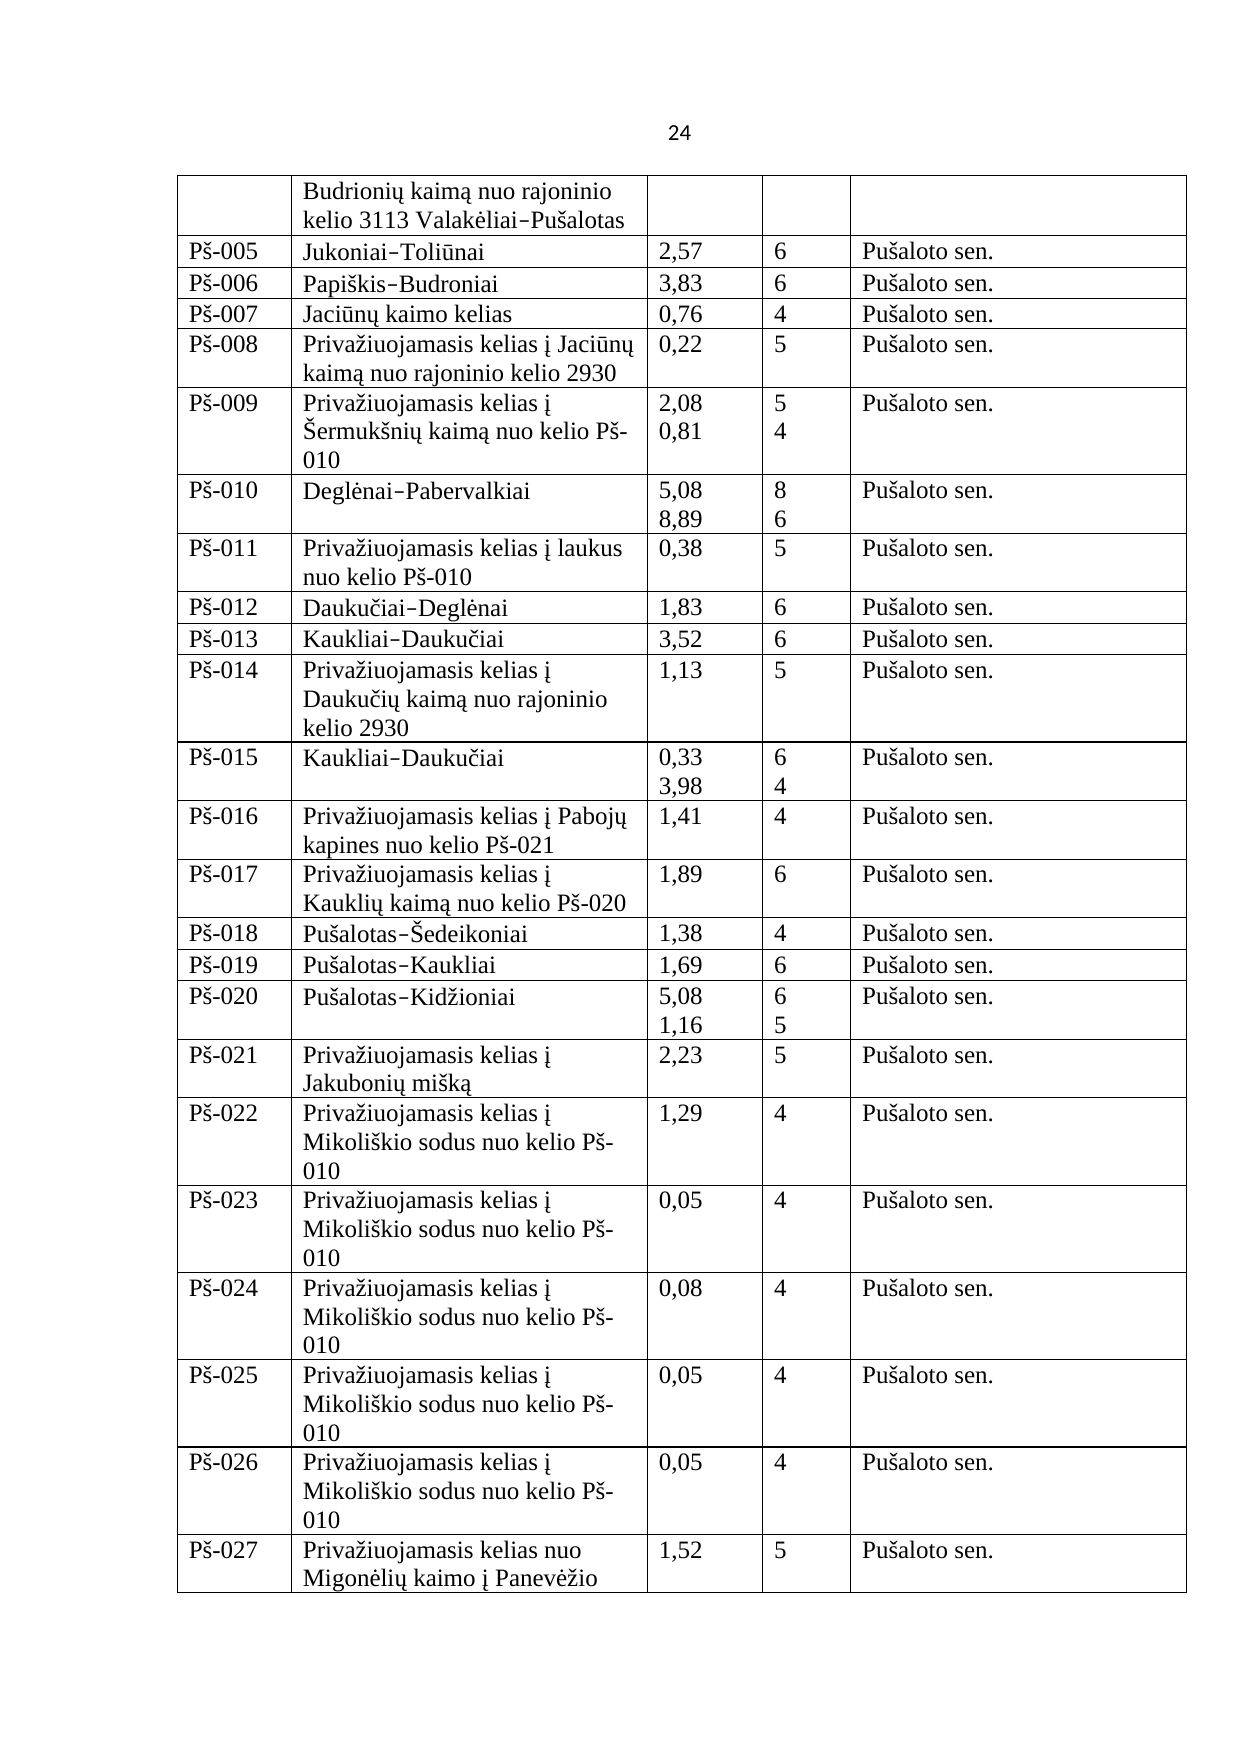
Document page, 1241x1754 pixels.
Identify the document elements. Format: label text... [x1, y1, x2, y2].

table_cell Pušaloto sen. [851, 592, 1186, 623]
table_cell Pušaloto sen. [851, 860, 1186, 917]
table_cell Pušaloto sen. [851, 1098, 1186, 1184]
table_cell 5 4 [763, 388, 850, 474]
table_cell 2,57 [648, 236, 762, 267]
table_cell 1,52 [648, 1535, 762, 1592]
table_cell Pš-024 [178, 1273, 291, 1359]
table_cell 6 [763, 860, 850, 917]
table_cell 5 [763, 534, 850, 591]
table_cell 5 [763, 1535, 850, 1592]
table_cell 4 [763, 918, 850, 949]
table_cell 1,13 [648, 655, 762, 741]
table_cell 5,08 1,16 [648, 981, 762, 1039]
table_cell Pušaloto sen. [851, 981, 1186, 1039]
table_cell Privažiuojamasis kelias į Jakubonių mišką [292, 1040, 647, 1097]
table_cell Pš-007 [178, 299, 291, 328]
table_cell 4 [763, 1448, 850, 1534]
table_cell Pušaloto sen. [851, 236, 1186, 267]
table_cell 4 [763, 1360, 850, 1446]
table_cell Privažiuojamasis kelias į Kauklių kaimą nuo kelio Pš-020 [292, 860, 647, 917]
table_cell Pš-021 [178, 1040, 291, 1097]
table_cell Pušaloto sen. [851, 1535, 1186, 1592]
table_cell 5 [763, 329, 850, 387]
table_cell 0,05 [648, 1360, 762, 1446]
table_cell Pušaloto sen. [851, 1360, 1186, 1446]
table_cell 4 [763, 801, 850, 858]
table_cell Pš-016 [178, 801, 291, 858]
table_cell Pš-017 [178, 860, 291, 917]
table_cell 6 [763, 624, 850, 654]
table_cell 5 [763, 1040, 850, 1097]
table_cell Pš-026 [178, 1448, 291, 1534]
table_cell Pušaloto sen. [851, 299, 1186, 328]
table_cell Pš-009 [178, 388, 291, 474]
table_cell 0,22 [648, 329, 762, 387]
table_cell 1,29 [648, 1098, 762, 1184]
table_cell Privažiuojamasis kelias į Mikoliškio sodus nuo kelio Pš-010 [292, 1098, 647, 1184]
table_cell 1,83 [648, 592, 762, 623]
table_cell Pušalotas–Kaukliai [292, 950, 647, 980]
table_cell 1,89 [648, 860, 762, 917]
table_cell Pš-020 [178, 981, 291, 1039]
table_cell Pušaloto sen. [851, 534, 1186, 591]
table_cell Pušalotas–Kidžioniai [292, 981, 647, 1039]
table_cell Privažiuojamasis kelias į Daukučių kaimą nuo rajoninio kelio 2930 [292, 655, 647, 741]
table_cell Privažiuojamasis kelias į Jaciūnų kaimą nuo rajoninio kelio 2930 [292, 329, 647, 387]
table_cell 5 [763, 655, 850, 741]
table_cell Pš-005 [178, 236, 291, 267]
table_cell Pš-014 [178, 655, 291, 741]
table_cell Privažiuojamasis kelias į Mikoliškio sodus nuo kelio Pš-010 [292, 1360, 647, 1446]
table_cell Budrionių kaimą nuo rajoninio kelio 3113 Valakėliai–Pušalotas [292, 176, 647, 235]
table_cell [763, 176, 850, 235]
table_cell Pš-022 [178, 1098, 291, 1184]
table_cell Pušalotas–Šedeikoniai [292, 918, 647, 949]
table_cell 0,05 [648, 1448, 762, 1534]
table_cell 0,76 [648, 299, 762, 328]
table_cell Pš-027 [178, 1535, 291, 1592]
table_cell Pušaloto sen. [851, 624, 1186, 654]
table_cell [178, 176, 291, 235]
table_cell 6 [763, 268, 850, 298]
table_cell Jaciūnų kaimo kelias [292, 299, 647, 328]
table_cell Privažiuojamasis kelias nuo Migonėlių kaimo į Panevėžio [292, 1535, 647, 1592]
table_cell 5,08 8,89 [648, 475, 762, 532]
table_cell Jukoniai–Toliūnai [292, 236, 647, 267]
table_cell Pušaloto sen. [851, 1273, 1186, 1359]
table_cell Pš-012 [178, 592, 291, 623]
table_cell Pš-015 [178, 743, 291, 800]
table_cell Pš-018 [178, 918, 291, 949]
table_cell 4 [763, 1098, 850, 1184]
table_cell 0,33 3,98 [648, 743, 762, 800]
table_cell Pš-025 [178, 1360, 291, 1446]
table_cell 0,05 [648, 1186, 762, 1272]
table_cell Privažiuojamasis kelias į laukus nuo kelio Pš-010 [292, 534, 647, 591]
table_cell Kaukliai–Daukučiai [292, 743, 647, 800]
table_cell Pš-011 [178, 534, 291, 591]
table_cell Pušaloto sen. [851, 918, 1186, 949]
table_cell 4 [763, 1273, 850, 1359]
table_cell Pš-023 [178, 1186, 291, 1272]
table_cell 2,23 [648, 1040, 762, 1097]
table_cell Pš-008 [178, 329, 291, 387]
table_cell Pušaloto sen. [851, 743, 1186, 800]
table_cell 6 [763, 592, 850, 623]
table_cell Privažiuojamasis kelias į Pabojų kapines nuo kelio Pš-021 [292, 801, 647, 858]
table_cell Pš-010 [178, 475, 291, 532]
table_cell Pušaloto sen. [851, 268, 1186, 298]
table_cell Pušaloto sen. [851, 388, 1186, 474]
table_cell Pušaloto sen. [851, 801, 1186, 858]
table_cell 6 [763, 236, 850, 267]
table_cell 0,38 [648, 534, 762, 591]
table_cell 3,83 [648, 268, 762, 298]
table_cell Pušaloto sen. [851, 329, 1186, 387]
table_cell Pušaloto sen. [851, 1040, 1186, 1097]
table_cell Privažiuojamasis kelias į Mikoliškio sodus nuo kelio Pš-010 [292, 1273, 647, 1359]
table_cell [851, 176, 1186, 235]
table_cell 6 [763, 950, 850, 980]
table_cell 2,08 0,81 [648, 388, 762, 474]
table_cell 4 [763, 1186, 850, 1272]
table_cell 3,52 [648, 624, 762, 654]
table_cell Papiškis–Budroniai [292, 268, 647, 298]
table_cell 8 6 [763, 475, 850, 532]
table_cell Pušaloto sen. [851, 655, 1186, 741]
table_cell Privažiuojamasis kelias į Mikoliškio sodus nuo kelio Pš-010 [292, 1186, 647, 1272]
table_cell 1,69 [648, 950, 762, 980]
table_cell Daukučiai–Deglėnai [292, 592, 647, 623]
table_cell Privažiuojamasis kelias į Šermukšnių kaimą nuo kelio Pš-010 [292, 388, 647, 474]
table_cell Pš-006 [178, 268, 291, 298]
table_cell 1,38 [648, 918, 762, 949]
table_cell Kaukliai–Daukučiai [292, 624, 647, 654]
table_cell Pš-013 [178, 624, 291, 654]
table_cell Pušaloto sen. [851, 1448, 1186, 1534]
table_cell Pušaloto sen. [851, 475, 1186, 532]
table_cell Pušaloto sen. [851, 950, 1186, 980]
table_cell Pš-019 [178, 950, 291, 980]
table_cell 6 5 [763, 981, 850, 1039]
table_cell Pušaloto sen. [851, 1186, 1186, 1272]
table_cell 6 4 [763, 743, 850, 800]
table_cell Deglėnai–Pabervalkiai [292, 475, 647, 532]
table_cell Privažiuojamasis kelias į Mikoliškio sodus nuo kelio Pš-010 [292, 1448, 647, 1534]
table_cell 4 [763, 299, 850, 328]
table_cell [648, 176, 762, 235]
table_cell 0,08 [648, 1273, 762, 1359]
table_cell 1,41 [648, 801, 762, 858]
